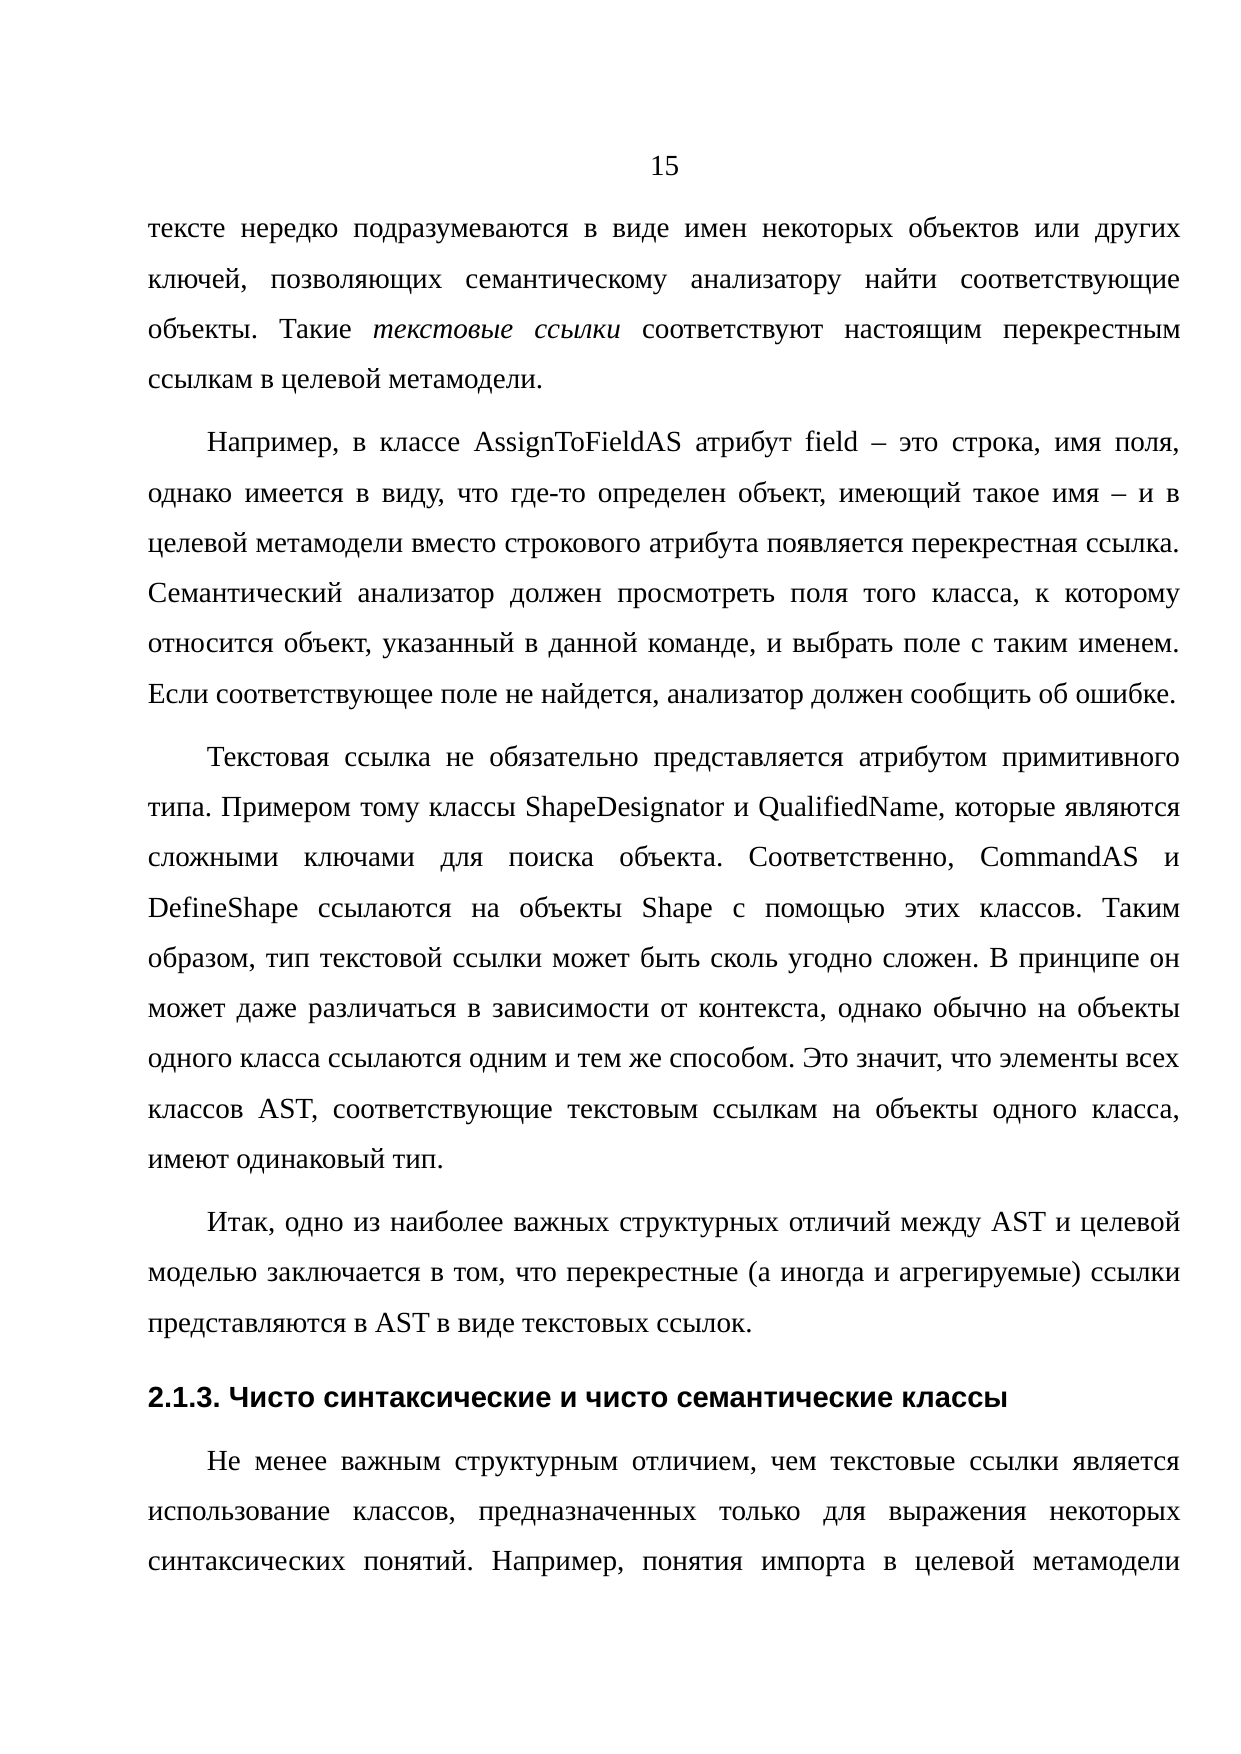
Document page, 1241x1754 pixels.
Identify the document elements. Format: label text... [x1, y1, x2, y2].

text Не менее важным структурным отличием, чем текстовые ссылки является использование классов, предназначенных только для выражения некоторых синтаксических понятий. Например, понятия импорта в целевой метамодели [148, 1443, 1181, 1577]
text Текстовая ссылка не обязательно представляется атрибутом примитивного типа. Примером тому классы ShapeDesignator и QualifiedName, которые являются сложными ключами для поиска объекта. Соответственно, CommandAS и DefineShape ссылаются на объекты Shape с помощью этих классов. Таким образом, тип текстовой ссылки может быть сколь угодно сложен. В принципе он может даже различаться в зависимости от контекста, однако обычно на объекты одного класса ссылаются одним и тем же способом. Это значит, что элементы всех классов AST, соответствующие текстовым ссылкам на объекты одного класса, имеют одинаковый тип. [148, 739, 1181, 1175]
text Например, в классе AssignToFieldAS атрибут field – это строка, имя поля, однако имеется в виду, что где-то определен объект, имеющий такое имя – и в целевой метамодели вместо строкового атрибута появляется перекрестная ссылка. Семантический анализатор должен просмотреть поля того класса, к которому относится объект, указанный в данной команде, и выбрать поле с таким именем. Если соответствующее поле не найдется, анализатор должен сообщить об ошибке. [148, 424, 1181, 709]
text тексте нередко подразумеваются в виде имен некоторых объектов или других ключей, позволяющих семантическому анализатору найти соответствующие объекты. Такие текстовые ссылки соответствуют настоящим перекрестным ссылкам в целевой метамодели. [148, 211, 1181, 395]
subtitle Чисто синтаксические и чисто семантические классы [148, 1380, 1181, 1413]
text Итак, одно из наиболее важных структурных отличий между AST и целевой моделью заключается в том, что перекрестные (а иногда и агрегируемые) ссылки представляются в AST в виде текстовых ссылок. [148, 1204, 1181, 1338]
